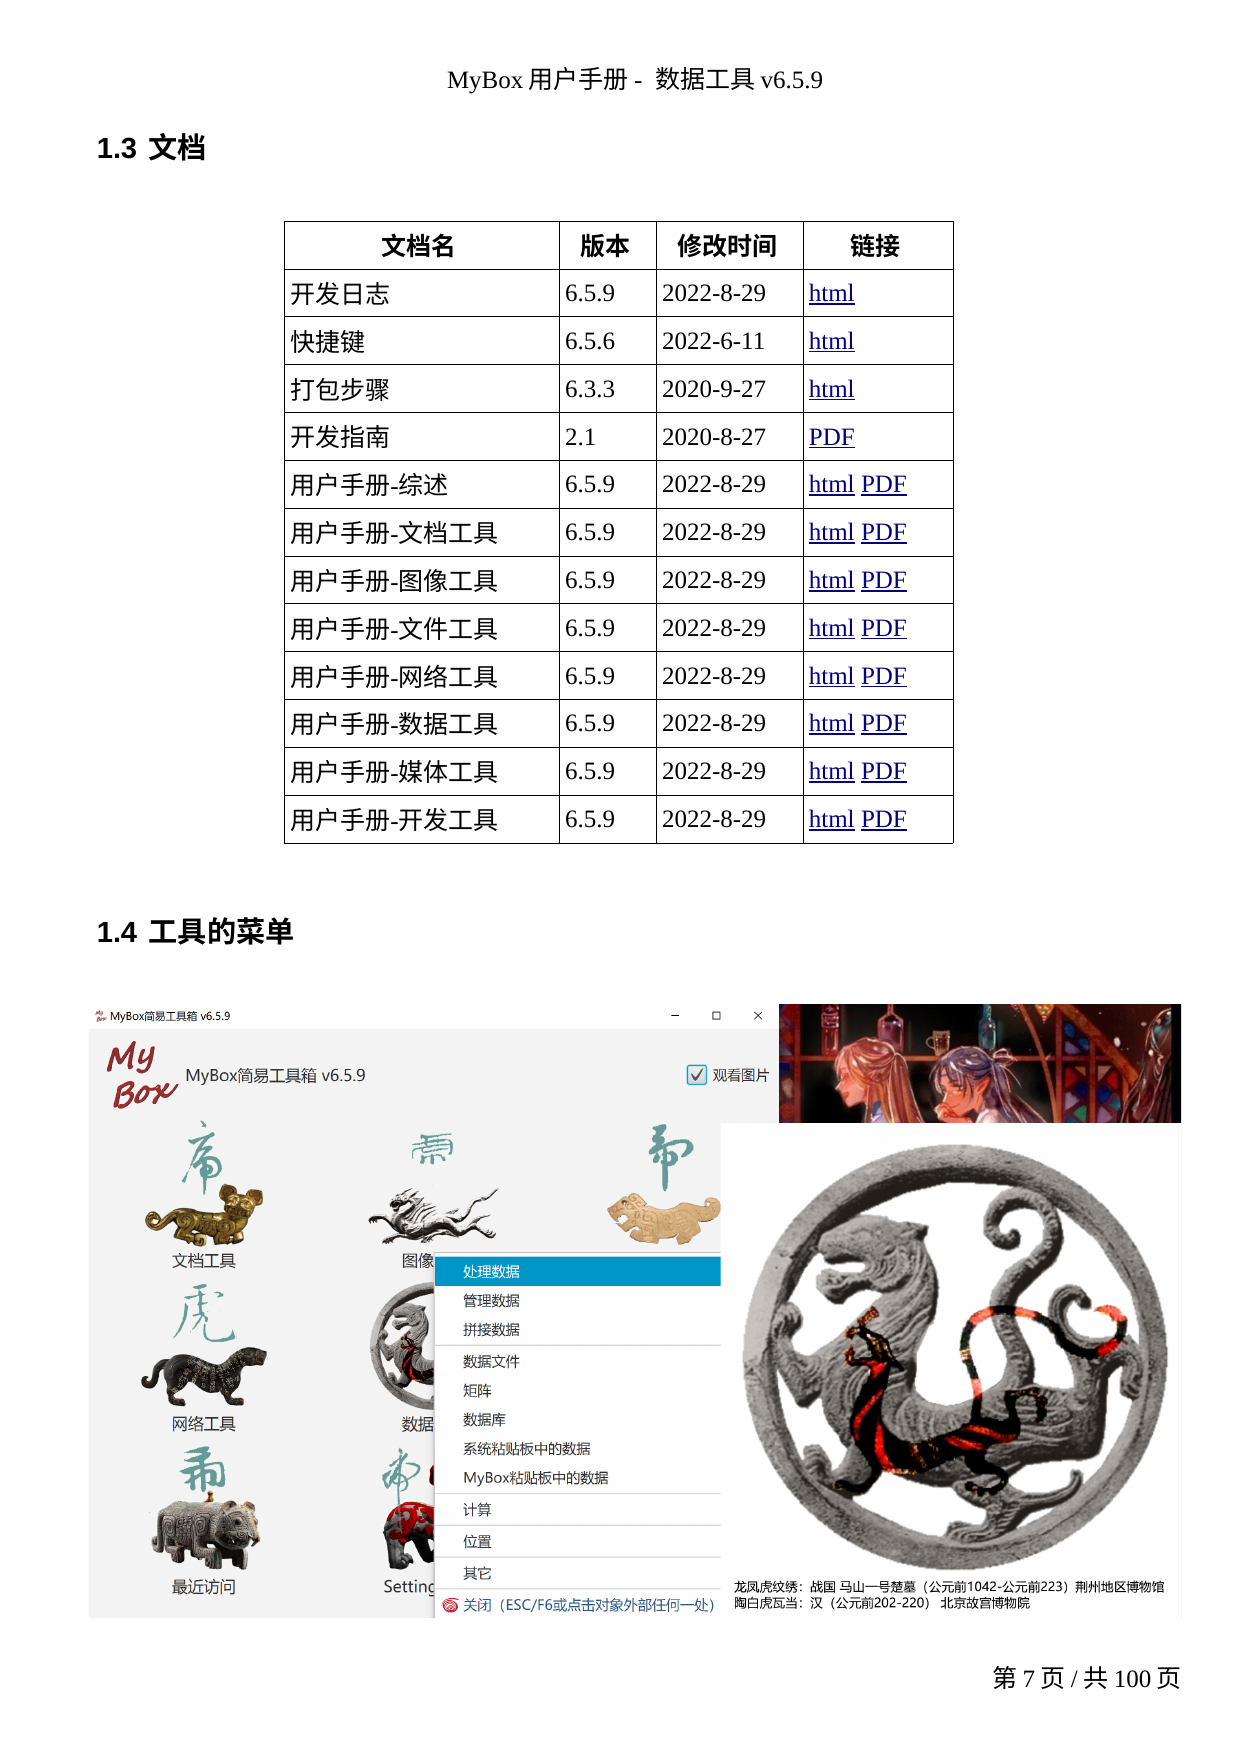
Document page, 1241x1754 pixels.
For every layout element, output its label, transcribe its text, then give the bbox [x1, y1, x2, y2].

table_cell html PDF [804, 748, 953, 794]
picture [88, 1004, 1182, 1618]
table_cell 2022-8-29 [657, 748, 803, 794]
table_cell 2022-8-29 [657, 461, 803, 508]
table_cell html [804, 317, 953, 364]
table_cell 用户手册-开发工具 [285, 796, 559, 842]
table_cell 2022-8-29 [657, 700, 803, 747]
table_cell 6.5.9 [560, 604, 656, 651]
table_header 版本 [560, 222, 656, 269]
table_cell 2022-8-29 [657, 796, 803, 842]
table_cell html PDF [804, 461, 953, 508]
table_cell 用户手册-文档工具 [285, 509, 559, 556]
table_cell 用户手册-图像工具 [285, 557, 559, 603]
table_cell 快捷键 [285, 317, 559, 364]
table_cell 开发日志 [285, 270, 559, 316]
table_cell 6.5.9 [560, 509, 656, 556]
table_header 链接 [804, 222, 953, 269]
table_cell 2022-8-29 [657, 557, 803, 603]
table_cell 用户手册-网络工具 [285, 652, 559, 699]
table_cell 6.5.6 [560, 317, 656, 364]
table_cell html PDF [804, 604, 953, 651]
table_cell html PDF [804, 652, 953, 699]
table_cell html PDF [804, 700, 953, 747]
table_cell 2020-9-27 [657, 365, 803, 412]
table_cell html [804, 365, 953, 412]
table_header 修改时间 [657, 222, 803, 269]
table_cell 打包步骤 [285, 365, 559, 412]
table_cell 6.5.9 [560, 796, 656, 842]
table_cell 2022-6-11 [657, 317, 803, 364]
table_cell html PDF [804, 509, 953, 556]
table_cell 2022-8-29 [657, 604, 803, 651]
table_cell 2.1 [560, 413, 656, 460]
table_cell 2022-8-29 [657, 509, 803, 556]
table_cell 2022-8-29 [657, 270, 803, 316]
table_cell 用户手册-媒体工具 [285, 748, 559, 794]
table_cell 用户手册-数据工具 [285, 700, 559, 747]
table_cell html PDF [804, 557, 953, 603]
table_cell html [804, 270, 953, 316]
table_cell 6.3.3 [560, 365, 656, 412]
table_cell 6.5.9 [560, 270, 656, 316]
table_cell 6.5.9 [560, 748, 656, 794]
table_header 文档名 [285, 222, 559, 269]
table_cell 6.5.9 [560, 700, 656, 747]
table_cell 用户手册-文件工具 [285, 604, 559, 651]
subtitle 文档 [88, 125, 1181, 167]
table_cell PDF [804, 413, 953, 460]
table_cell 6.5.9 [560, 652, 656, 699]
table_cell 6.5.9 [560, 461, 656, 508]
table_cell html PDF [804, 796, 953, 842]
subtitle 工具的菜单 [88, 909, 1181, 951]
table_cell 2022-8-29 [657, 652, 803, 699]
table_cell 开发指南 [285, 413, 559, 460]
table_cell 2020-8-27 [657, 413, 803, 460]
table_cell 6.5.9 [560, 557, 656, 603]
table_cell 用户手册-综述 [285, 461, 559, 508]
